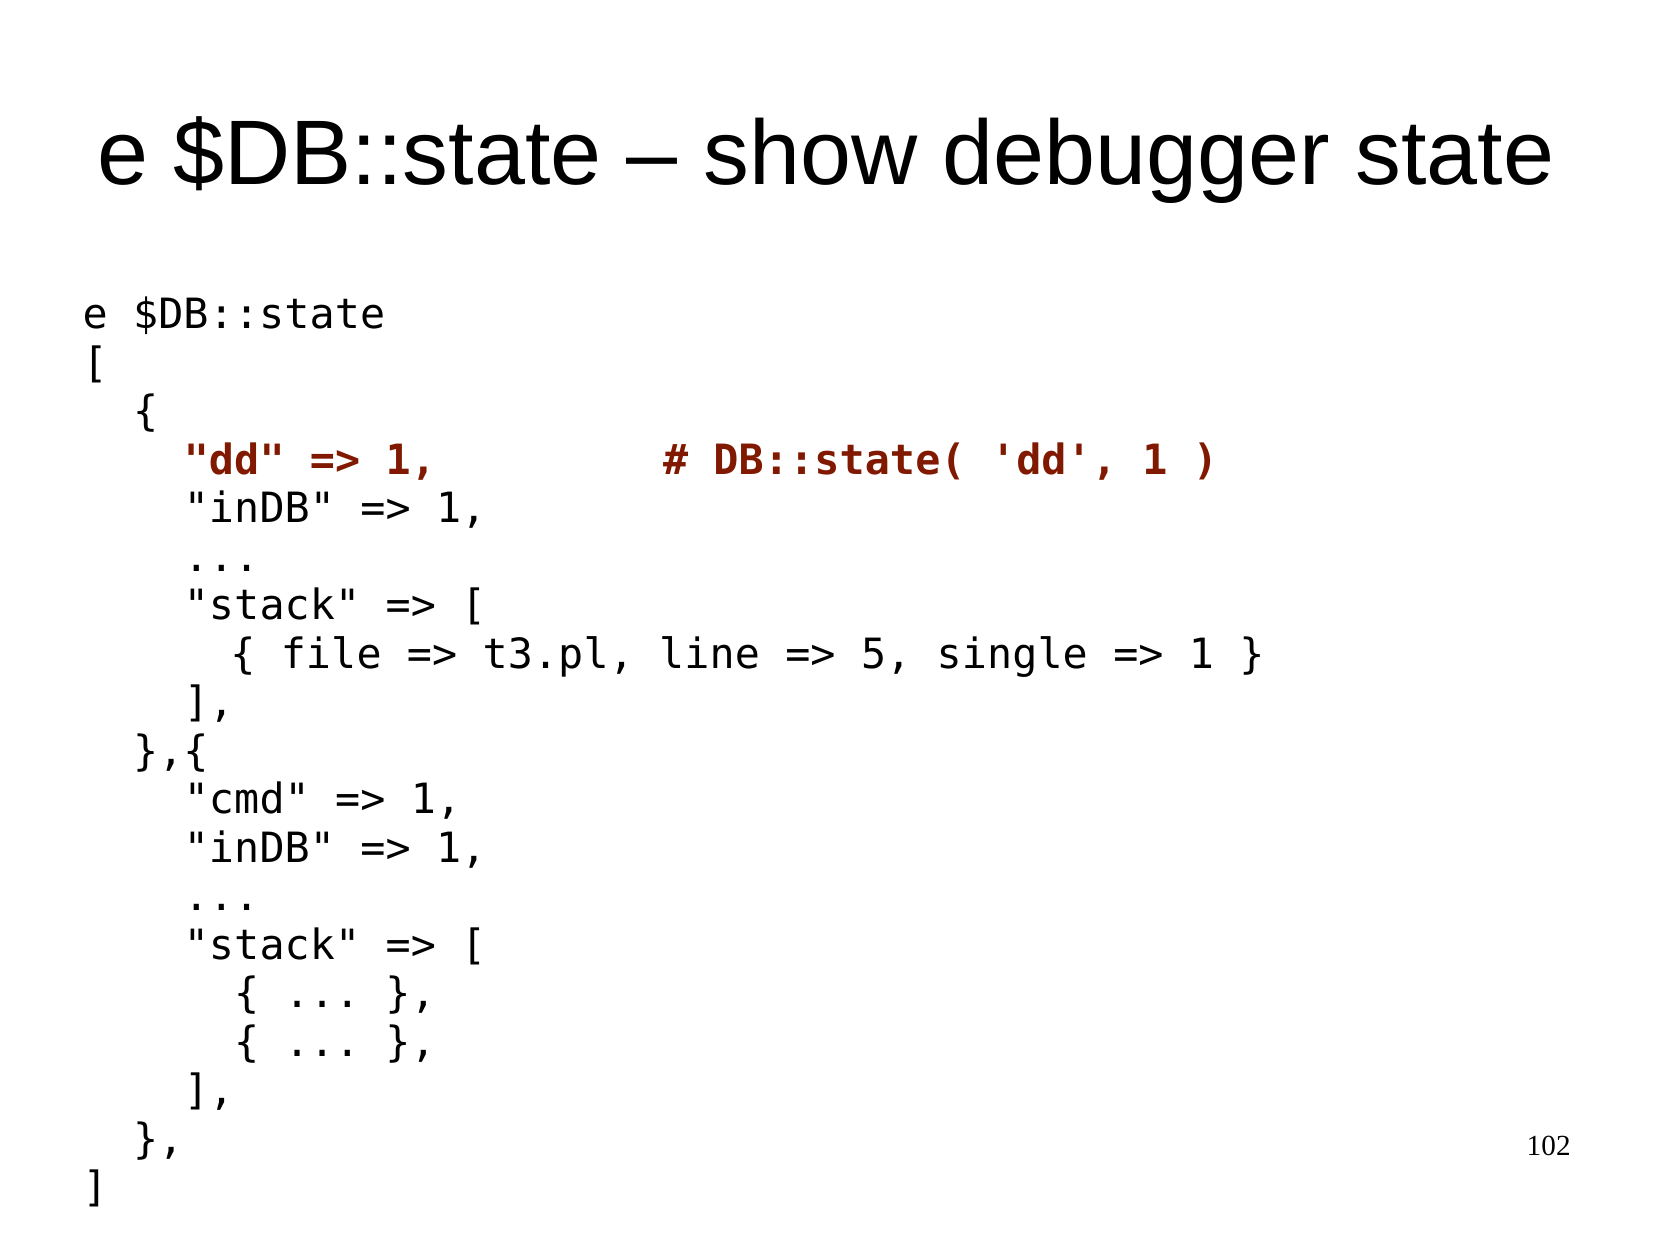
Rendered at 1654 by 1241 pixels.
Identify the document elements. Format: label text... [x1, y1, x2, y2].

subtitle e $DB::state [ { "dd" => 1, # DB::state( 'dd', 1 ) "inDB" => 1, ... "stack" => [ { file => t3.pl, line => 5, single => 1 } ], },{ "cmd" => 1, "inDB" => 1, ... "stack" => [ { ... }, { ... }, ], }, ] [82, 290, 1571, 1222]
title e $DB::state – show debugger state [82, 49, 1571, 257]
